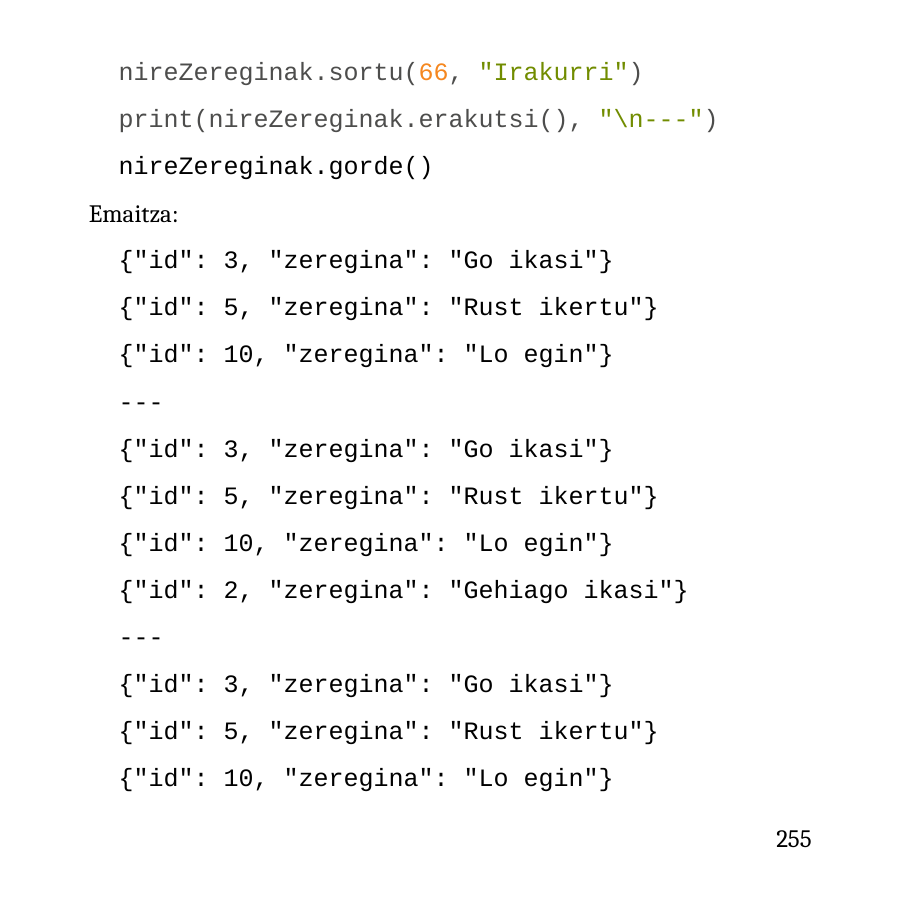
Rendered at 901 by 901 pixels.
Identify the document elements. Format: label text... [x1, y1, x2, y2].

text {"id": 5, "zeregina": "Rust ikertu"} [118, 295, 811, 323]
text {"id": 10, "zeregina": "Lo egin"} [118, 766, 811, 794]
text {"id": 2, "zeregina": "Gehiago ikasi"} [118, 577, 811, 606]
text --- [118, 389, 811, 417]
text print(nireZereginak.erakutsi(), "\n---") [118, 106, 811, 134]
text {"id": 5, "zeregina": "Rust ikertu"} [118, 483, 811, 512]
text {"id": 3, "zeregina": "Go ikasi"} [118, 672, 811, 700]
text {"id": 10, "zeregina": "Lo egin"} [118, 530, 811, 559]
text Emaitza: [89, 200, 811, 229]
text --- [118, 624, 811, 653]
text {"id": 10, "zeregina": "Lo egin"} [118, 342, 811, 370]
text {"id": 5, "zeregina": "Rust ikertu"} [118, 719, 811, 747]
text {"id": 3, "zeregina": "Go ikasi"} [118, 248, 811, 276]
text {"id": 3, "zeregina": "Go ikasi"} [118, 436, 811, 464]
text nireZereginak.sortu(66, "Irakurri") [118, 59, 811, 87]
text nireZereginak.gorde() [118, 153, 811, 182]
